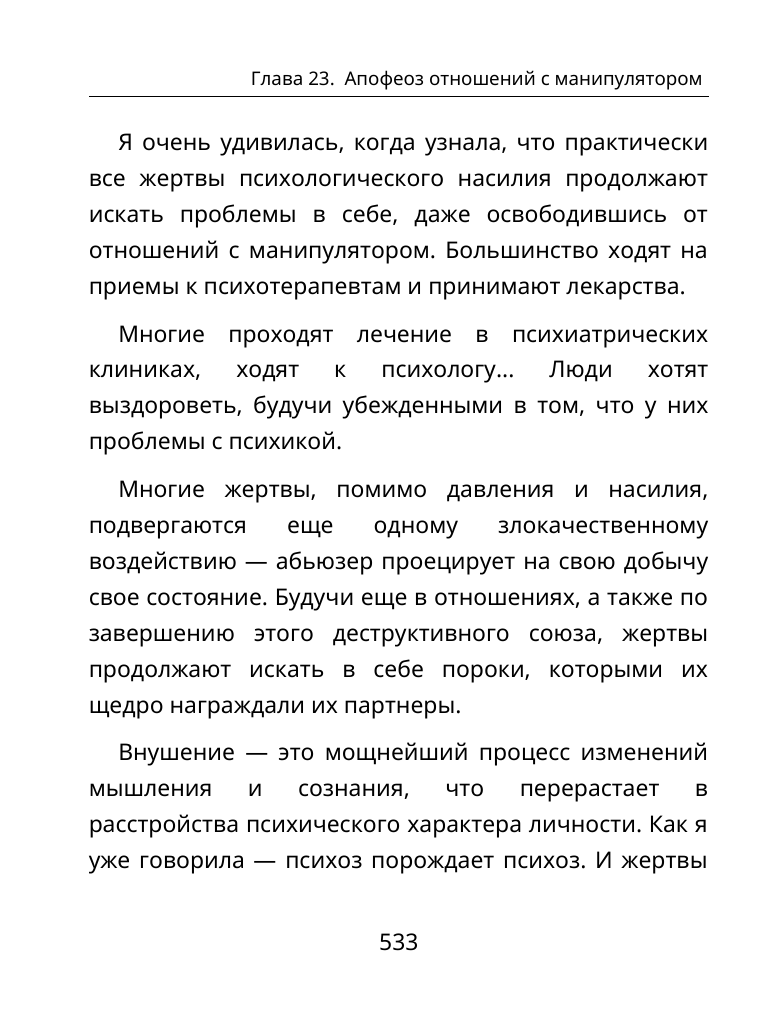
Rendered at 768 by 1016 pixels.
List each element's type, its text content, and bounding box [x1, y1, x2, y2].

text Многие проходят лечение в психиатрических клиниках, ходят к психологу... Люди хотят выздороветь, будучи убежденными в том, что у них проблемы с психикой. [88, 317, 709, 457]
text Многие жертвы, помимо давления и насилия, подвергаются еще одному злокачественному воздействию — абьюзер проецирует на свою добычу свое состояние. Будучи еще в отношениях, а также по завершению этого деструктивного союза, жертвы продолжают искать в себе пороки, которыми их щедро награждали их партнеры. [88, 473, 709, 720]
text Внушение — это мощнейший процесс изменений мышления и сознания, что перерастает в расстройства психического характера личности. Как я уже говорила — психоз порождает психоз. И жертвы [88, 736, 709, 875]
text Я очень удивилась, когда узнала, что практически все жертвы психологического насилия продолжают искать проблемы в себе, даже освободившись от отношений с манипулятором. Большинство ходят на приемы к психотерапевтам и принимают лекарства. [88, 126, 709, 301]
